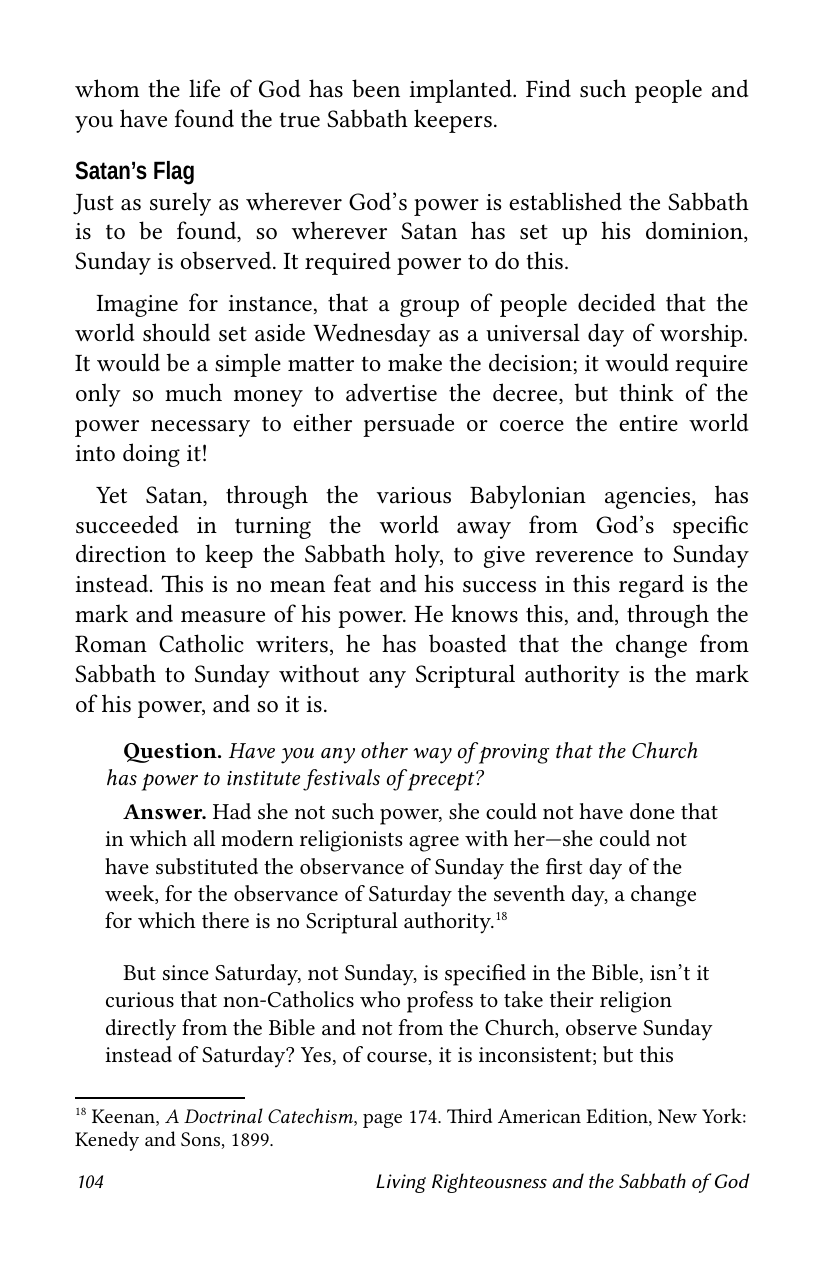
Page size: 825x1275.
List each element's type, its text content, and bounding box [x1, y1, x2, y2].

text Keenan, A Doctrinal Catechism, page 174. Third American Edition, New York: Kenedy and Sons, 1899. [75, 1104, 750, 1152]
text Yet Satan, through the various Babylonian agencies, has succeeded in turning the world away from God’s specific direction to keep the Sabbath holy, to give reverence to Sunday instead. This is no mean feat and his success in this regard is the mark and measure of his power. He knows this, and, through the Roman Catholic writers, he has boasted that the change from Sabbath to Sunday without any Scriptural authority is the mark of his power, and so it is. [75, 481, 750, 718]
text Answer. Had she not such power, she could not have done that in which all modern religionists agree with her—she could not have substituted the observance of Sunday the first day of the week, for the observance of Saturday the seventh day, a change for which there is no Scriptural authority. [105, 799, 720, 934]
text Imagine for instance, that a group of people decided that the world should set aside Wednesday as a universal day of worship. It would be a simple matter to make the decision; it would require only so much money to advertise the decree, but think of the power necessary to either persuade or coerce the entire world into doing it! [75, 289, 750, 467]
text whom the life of God has been implanted. Find such people and you have found the true Sabbath keepers. [75, 75, 750, 133]
subtitle Satan’s Flag [75, 156, 750, 184]
text But since Saturday, not Sunday, is specified in the Bible, isn’t it curious that non-Catholics who profess to take their religion directly from the Bible and not from the Church, observe Sunday instead of Saturday? Yes, of course, it is inconsistent; but this [105, 960, 720, 1068]
text Just as surely as wherever God’s power is established the Sabbath is to be found, so wherever Satan has set up his dominion, Sunday is observed. It required power to do this. [75, 187, 750, 276]
text Question. Have you any other way of proving that the Church has power to institute festivals of precept? [105, 738, 720, 791]
